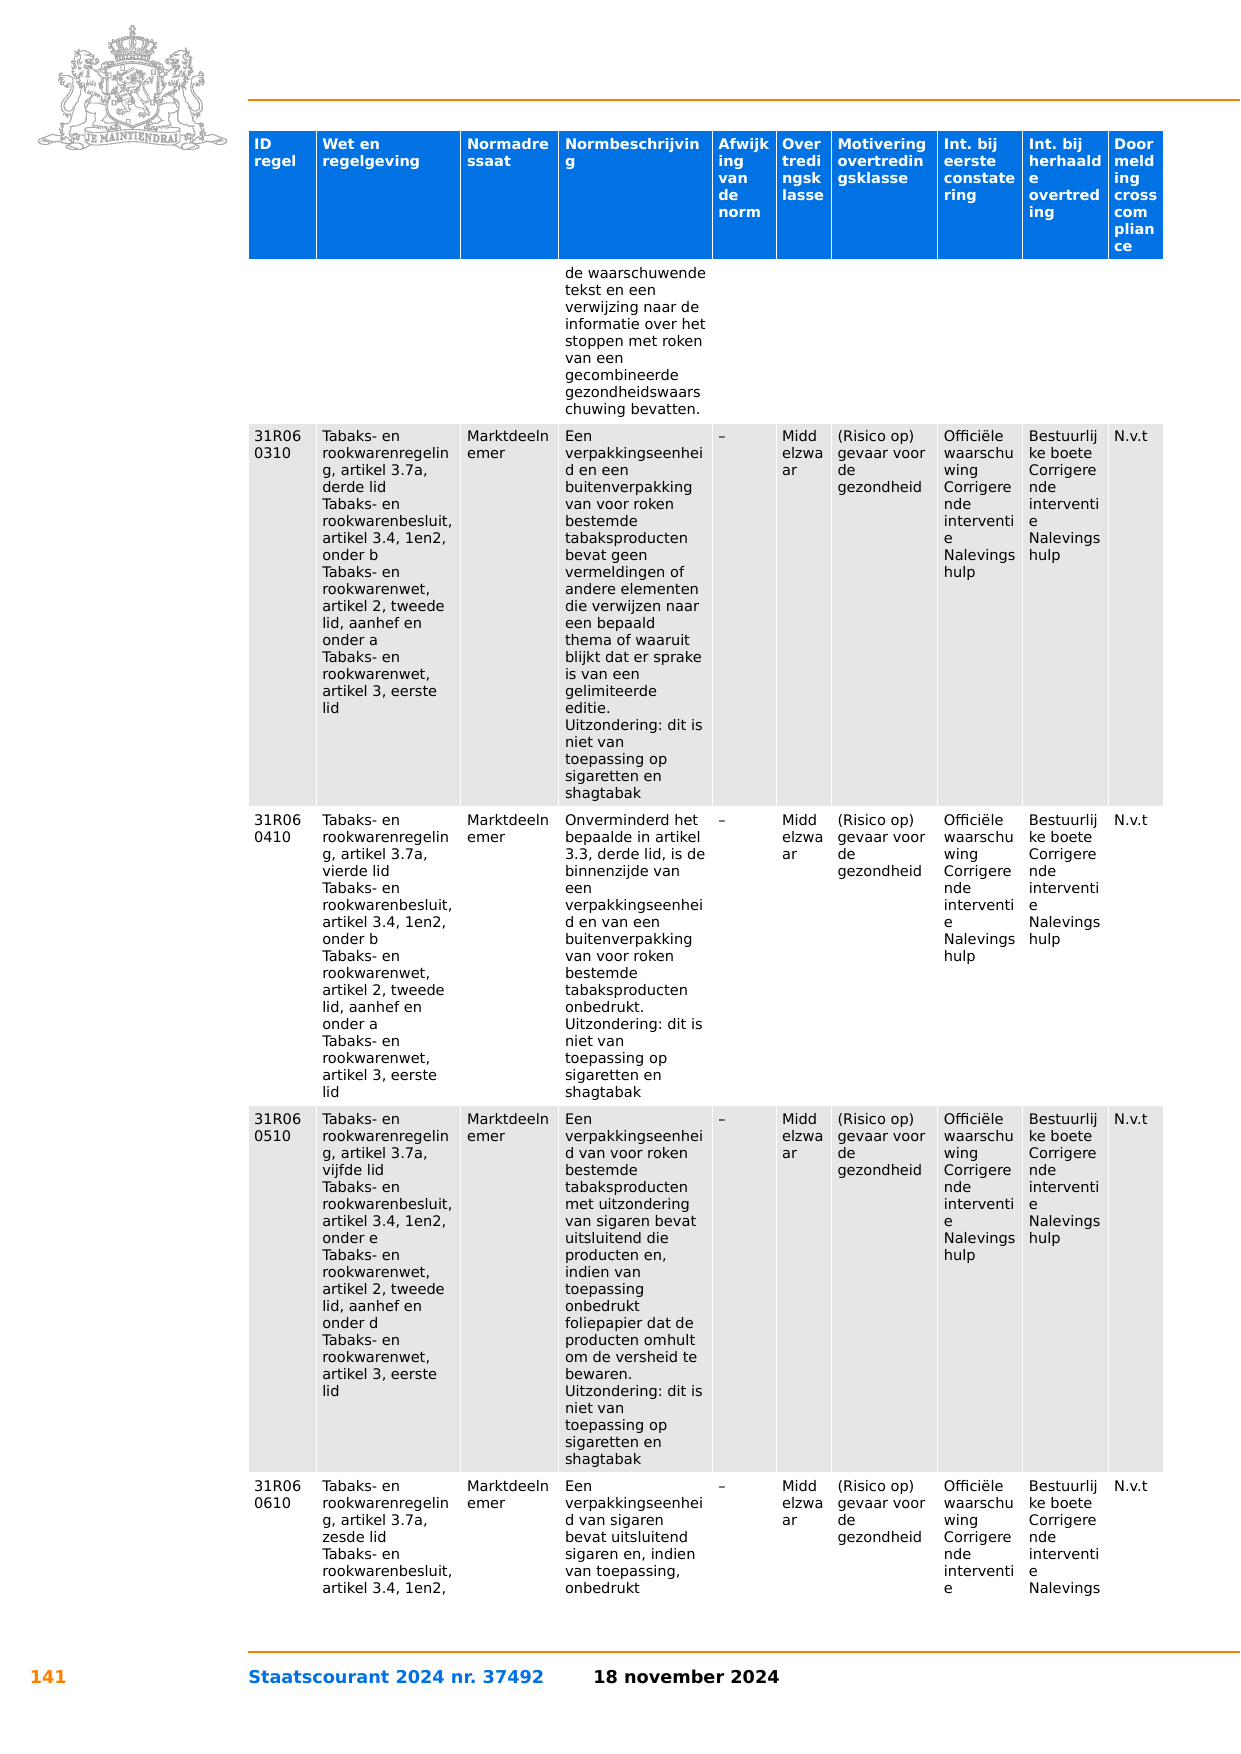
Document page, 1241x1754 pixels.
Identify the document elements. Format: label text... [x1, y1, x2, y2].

table_cell Officiële waarschuwing Corrigerende interventie Nalevingshulp [938, 424, 1022, 806]
table_cell (Risico op) gevaar voor de gezondheid [832, 1106, 937, 1472]
table_cell Tabaks- en rookwarenregeling, artikel 3.7a, vijfde lid Tabaks- en rookwarenbesluit, artikel 3.4, 1en2, onder e Tabaks- en rookwarenwet, artikel 2, tweede lid, aanhef en onder d Tabaks- en rookwarenwet, artikel 3, eerste lid [317, 1106, 460, 1472]
table_cell Marktdeelnemer [461, 1106, 558, 1472]
table_header Int. bij eerste constatering [938, 131, 1022, 259]
table_cell – [713, 1474, 776, 1602]
table_cell Onverminderd het bepaalde in artikel 3.3, derde lid, is de binnenzijde van een verpakkingseenheid en van een buitenverpakking van voor roken bestemde tabaksproducten onbedrukt. Uitzondering: dit is niet van toepassing op sigaretten en shagtabak [559, 808, 712, 1105]
picture [38, 25, 227, 150]
table_cell Officiële waarschuwing Corrigerende interventie Nalevingshulp [938, 1106, 1022, 1472]
table_header Normadressaat [461, 131, 558, 259]
table_cell Marktdeelnemer [461, 424, 558, 806]
table_cell [317, 260, 460, 422]
table_cell – [713, 424, 776, 806]
table_cell Bestuurlijke boete Corrigerende interventie Nalevingshulp [1023, 424, 1108, 806]
table_cell Officiële waarschuwing Corrigerende interventie Nalevingshulp [938, 808, 1022, 1105]
table_cell (Risico op) gevaar voor de gezondheid [832, 808, 937, 1105]
table_cell N.v.t [1109, 808, 1163, 1105]
table_cell Marktdeelnemer [461, 808, 558, 1105]
table_cell [1109, 260, 1163, 422]
table_cell Middelzwaar [777, 1474, 831, 1602]
table_cell Tabaks- en rookwarenregeling, artikel 3.7a, zesde lid Tabaks- en rookwarenbesluit, artikel 3.4, 1en2, [317, 1474, 460, 1602]
table_header Afwijking van de norm [713, 131, 776, 259]
table_cell 31R060410 [249, 808, 316, 1105]
table_header Doormelding cross compliance [1109, 131, 1163, 259]
table_cell Marktdeelnemer [461, 1474, 558, 1602]
table_header Wet en regelgeving [317, 131, 460, 259]
table_cell [938, 260, 1022, 422]
table_cell [713, 260, 776, 422]
table_cell Bestuurlijke boete Corrigerende interventie Nalevings [1023, 1474, 1108, 1602]
table_cell Middelzwaar [777, 808, 831, 1105]
table_cell [832, 260, 937, 422]
table_header ID regel [249, 131, 316, 259]
table_cell 31R060510 [249, 1106, 316, 1472]
table_cell Een verpakkingseenheid en een buitenverpakking van voor roken bestemde tabaksproducten bevat geen vermeldingen of andere elementen die verwijzen naar een bepaald thema of waaruit blijkt dat er sprake is van een gelimiteerde editie. Uitzondering: dit is niet van toepassing op sigaretten en shagtabak [559, 424, 712, 806]
table_cell – [713, 1106, 776, 1472]
table_header Normbeschrijving [559, 131, 712, 259]
table_cell de waarschuwende tekst en een verwijzing naar de informatie over het stoppen met roken van een gecombineerde gezondheidswaarschuwing bevatten. [559, 260, 712, 422]
table_cell (Risico op) gevaar voor de gezondheid [832, 424, 937, 806]
table_header Overtredingsklasse [777, 131, 831, 259]
table_cell Bestuurlijke boete Corrigerende interventie Nalevingshulp [1023, 808, 1108, 1105]
table_cell Middelzwaar [777, 424, 831, 806]
table_cell (Risico op) gevaar voor de gezondheid [832, 1474, 937, 1602]
table_cell 31R060310 [249, 424, 316, 806]
table_cell Een verpakkingseenheid van voor roken bestemde tabaksproducten met uitzondering van sigaren bevat uitsluitend die producten en, indien van toepassing onbedrukt foliepapier dat de producten omhult om de versheid te bewaren. Uitzondering: dit is niet van toepassing op sigaretten en shagtabak [559, 1106, 712, 1472]
table_cell N.v.t [1109, 1106, 1163, 1472]
table_cell N.v.t [1109, 1474, 1163, 1602]
table_cell N.v.t [1109, 424, 1163, 806]
table_cell Bestuurlijke boete Corrigerende interventie Nalevingshulp [1023, 1106, 1108, 1472]
table_cell [1023, 260, 1108, 422]
table_cell Tabaks- en rookwarenregeling, artikel 3.7a, vierde lid Tabaks- en rookwarenbesluit, artikel 3.4, 1en2, onder b Tabaks- en rookwarenwet, artikel 2, tweede lid, aanhef en onder a Tabaks- en rookwarenwet, artikel 3, eerste lid [317, 808, 460, 1105]
table_cell Middelzwaar [777, 1106, 831, 1472]
table_cell – [713, 808, 776, 1105]
table_cell [777, 260, 831, 422]
table_cell [461, 260, 558, 422]
table_cell Een verpakkingseenheid van sigaren bevat uitsluitend sigaren en, indien van toepassing, onbedrukt [559, 1474, 712, 1602]
table_cell Officiële waarschuwing Corrigerende interventie [938, 1474, 1022, 1602]
table_header Int. bij herhaalde overtreding [1023, 131, 1108, 259]
table_header Motivering overtredingsklasse [832, 131, 937, 259]
table_cell 31R060610 [249, 1474, 316, 1602]
table_cell Tabaks- en rookwarenregeling, artikel 3.7a, derde lid Tabaks- en rookwarenbesluit, artikel 3.4, 1en2, onder b Tabaks- en rookwarenwet, artikel 2, tweede lid, aanhef en onder a Tabaks- en rookwarenwet, artikel 3, eerste lid [317, 424, 460, 806]
table_cell [249, 260, 316, 422]
